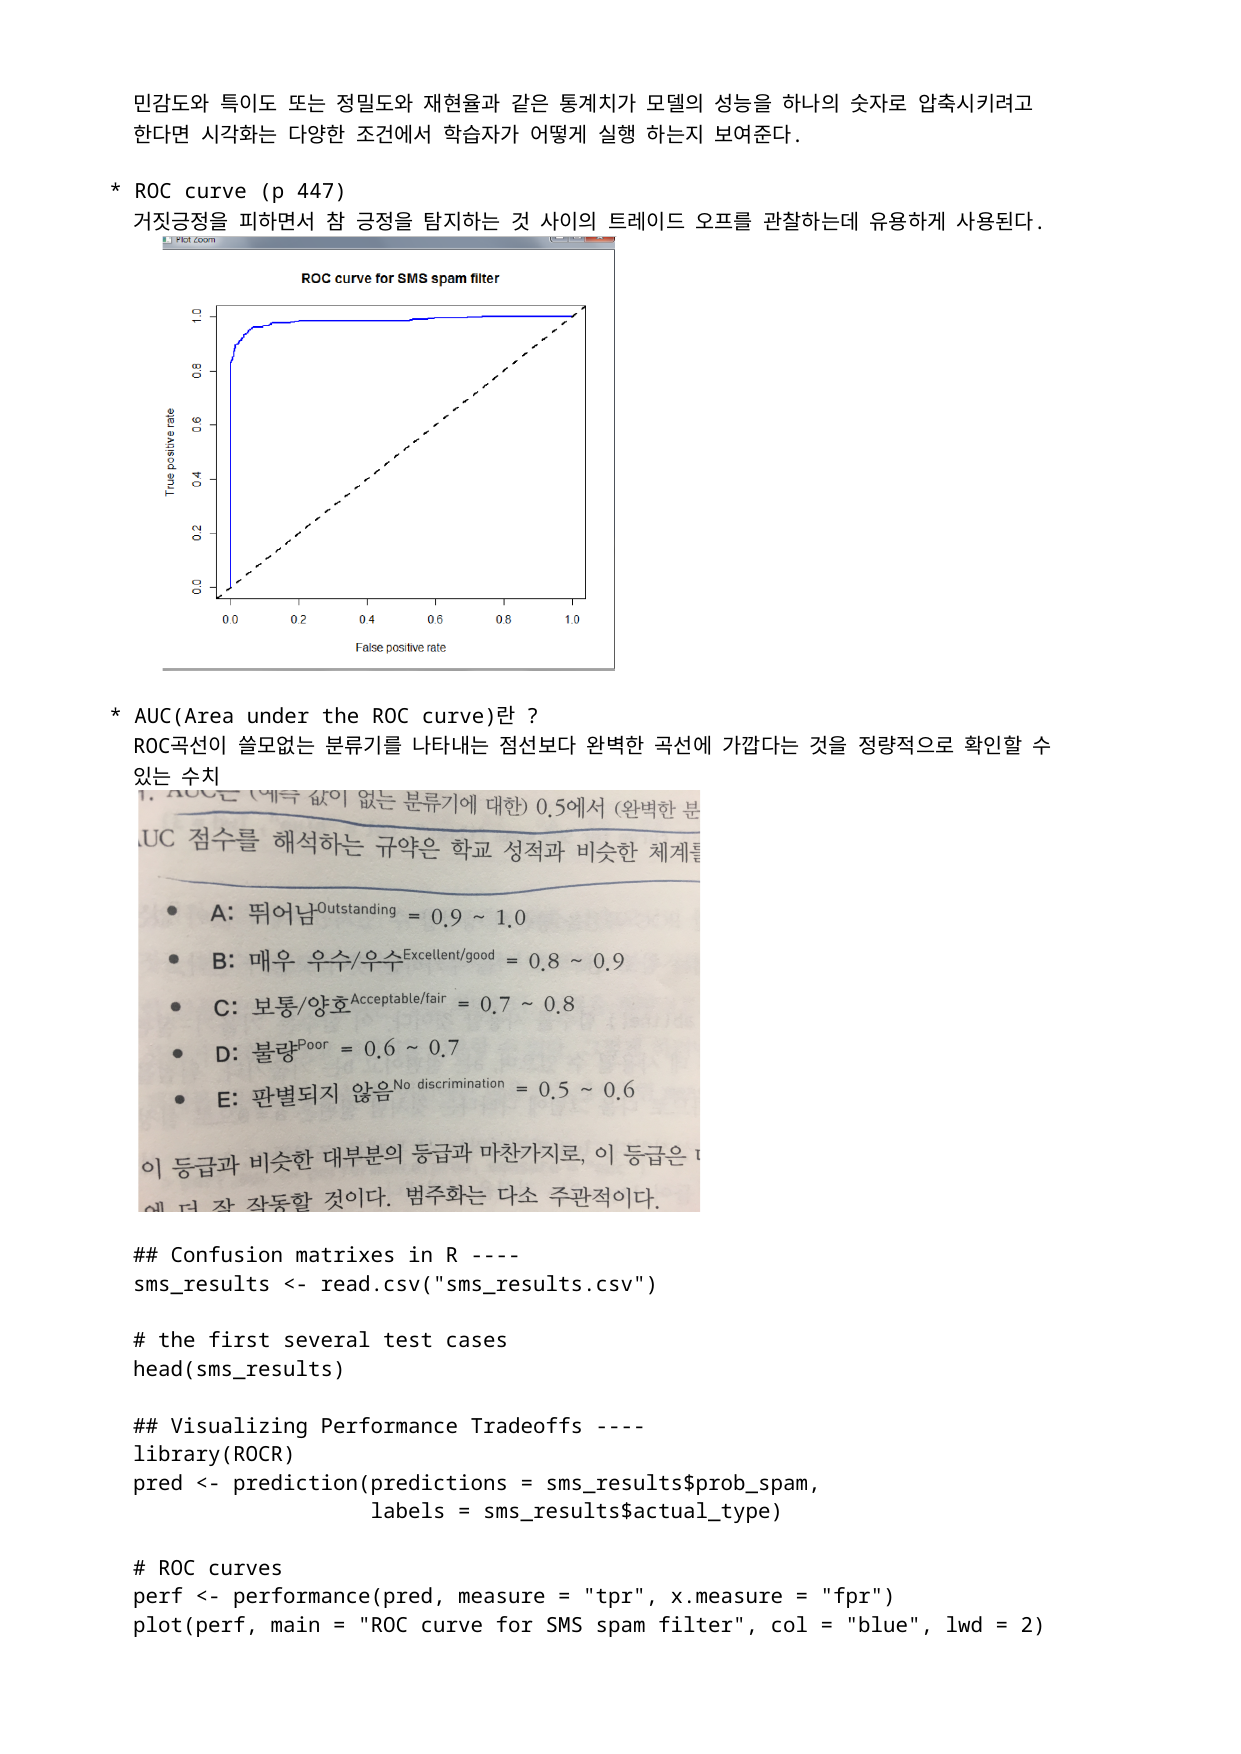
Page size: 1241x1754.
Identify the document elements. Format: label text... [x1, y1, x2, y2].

text perf <- performance(pred, measure = "tpr", x.measure = "fpr") [59, 1581, 1181, 1610]
text 민감도와 특이도 또는 정밀도와 재현율과 같은 통계치가 모델의 성능을 하나의 숫자로 압축시키려고 [59, 87, 1181, 118]
text ROC곡선이 쓸모없는 분류기를 나타내는 점선보다 완벽한 곡선에 가깝다는 것을 정량적으로 확인할 수 [59, 730, 1181, 760]
picture [138, 790, 701, 1212]
text sms_results <- read.csv("sms_results.csv") [59, 1269, 1181, 1297]
picture [162, 235, 617, 671]
text ## Confusion matrixes in R ---- [59, 1240, 1181, 1269]
text 한다면 시각화는 다양한 조건에서 학습자가 어떻게 실행 하는지 보여준다. [59, 118, 1181, 148]
text ## Visualizing Performance Tradeoffs ---- [59, 1411, 1181, 1439]
text # the first several test cases [59, 1326, 1181, 1354]
text head(sms_results) [59, 1354, 1181, 1382]
text library(ROCR) [59, 1439, 1181, 1468]
text labels = sms_results$actual_type) [59, 1496, 1181, 1524]
text # ROC curves [59, 1553, 1181, 1581]
text * AUC(Area under the ROC curve)란 ? [59, 699, 1181, 730]
text 거짓긍정을 피하면서 참 긍정을 탐지하는 것 사이의 트레이드 오프를 관찰하는데 유용하게 사용된다. [59, 205, 1181, 235]
text 있는 수치 [59, 760, 1181, 790]
text pred <- prediction(predictions = sms_results$prob_spam, [59, 1468, 1181, 1496]
text * ROC curve (p 447) [59, 177, 1181, 205]
text plot(perf, main = "ROC curve for SMS spam filter", col = "blue", lwd = 2) [59, 1610, 1181, 1638]
